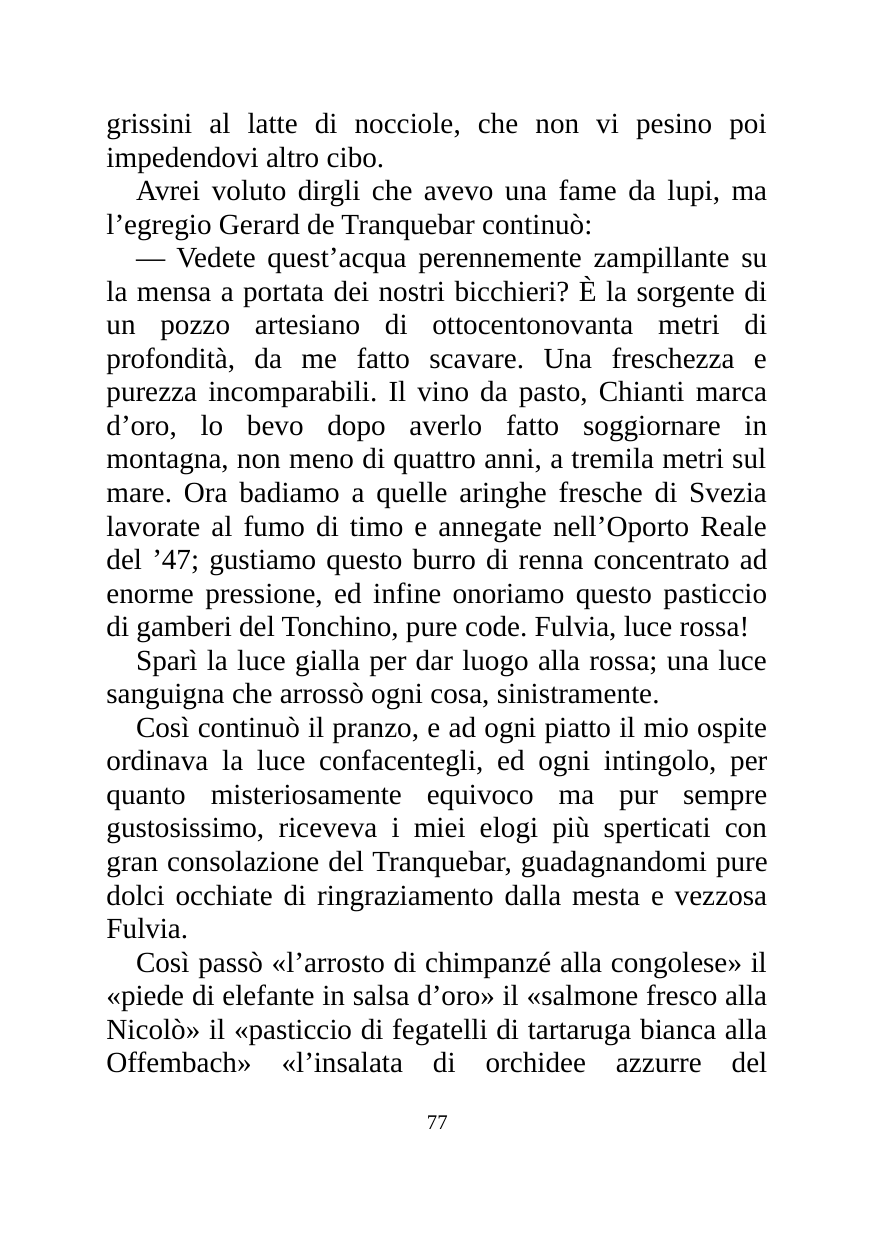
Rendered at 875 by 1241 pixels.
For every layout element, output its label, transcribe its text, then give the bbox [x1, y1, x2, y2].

text Così continuò il pranzo, e ad ogni piatto il mio ospite ordinava la luce confacentegli, ed ogni intingolo, per quanto misteriosamente equivoco ma pur sempre gustosissimo, riceveva i miei elogi più sperticati con gran consolazione del Tranquebar, guadagnandomi pure dolci occhiate di ringraziamento dalla mesta e vezzosa Fulvia. [106, 710, 768, 945]
text Sparì la luce gialla per dar luogo alla rossa; una luce sanguigna che arrossò ogni cosa, sinistramente. [106, 643, 768, 710]
text Così passò «l’arrosto di chimpanzé alla congolese» il «piede di elefante in salsa d’oro» il «salmone fresco alla Nicolò» il «pasticcio di fegatelli di tartaruga bianca alla Offembach» «l’insalata di orchidee azzurre del [106, 945, 768, 1079]
text grissini al latte di nocciole, che non vi pesino poi impedendovi altro cibo. [106, 106, 768, 173]
text Avrei voluto dirgli che avevo una fame da lupi, ma l’egregio Gerard de Tranquebar continuò: [106, 173, 768, 240]
text — Vedete quest’acqua perennemente zampillante su la mensa a portata dei nostri bicchieri? È la sorgente di un pozzo artesiano di ottocentonovanta metri di profondità, da me fatto scavare. Una freschezza e purezza incomparabili. Il vino da pasto, Chianti marca d’oro, lo bevo dopo averlo fatto soggiornare in montagna, non meno di quattro anni, a tremila metri sul mare. Ora badiamo a quelle aringhe fresche di Svezia lavorate al fumo di timo e annegate nell’Oporto Reale del ’47; gustiamo questo burro di renna concentrato ad enorme pressione, ed infine onoriamo questo pasticcio di gamberi del Tonchino, pure code. Fulvia, luce rossa! [106, 240, 768, 643]
